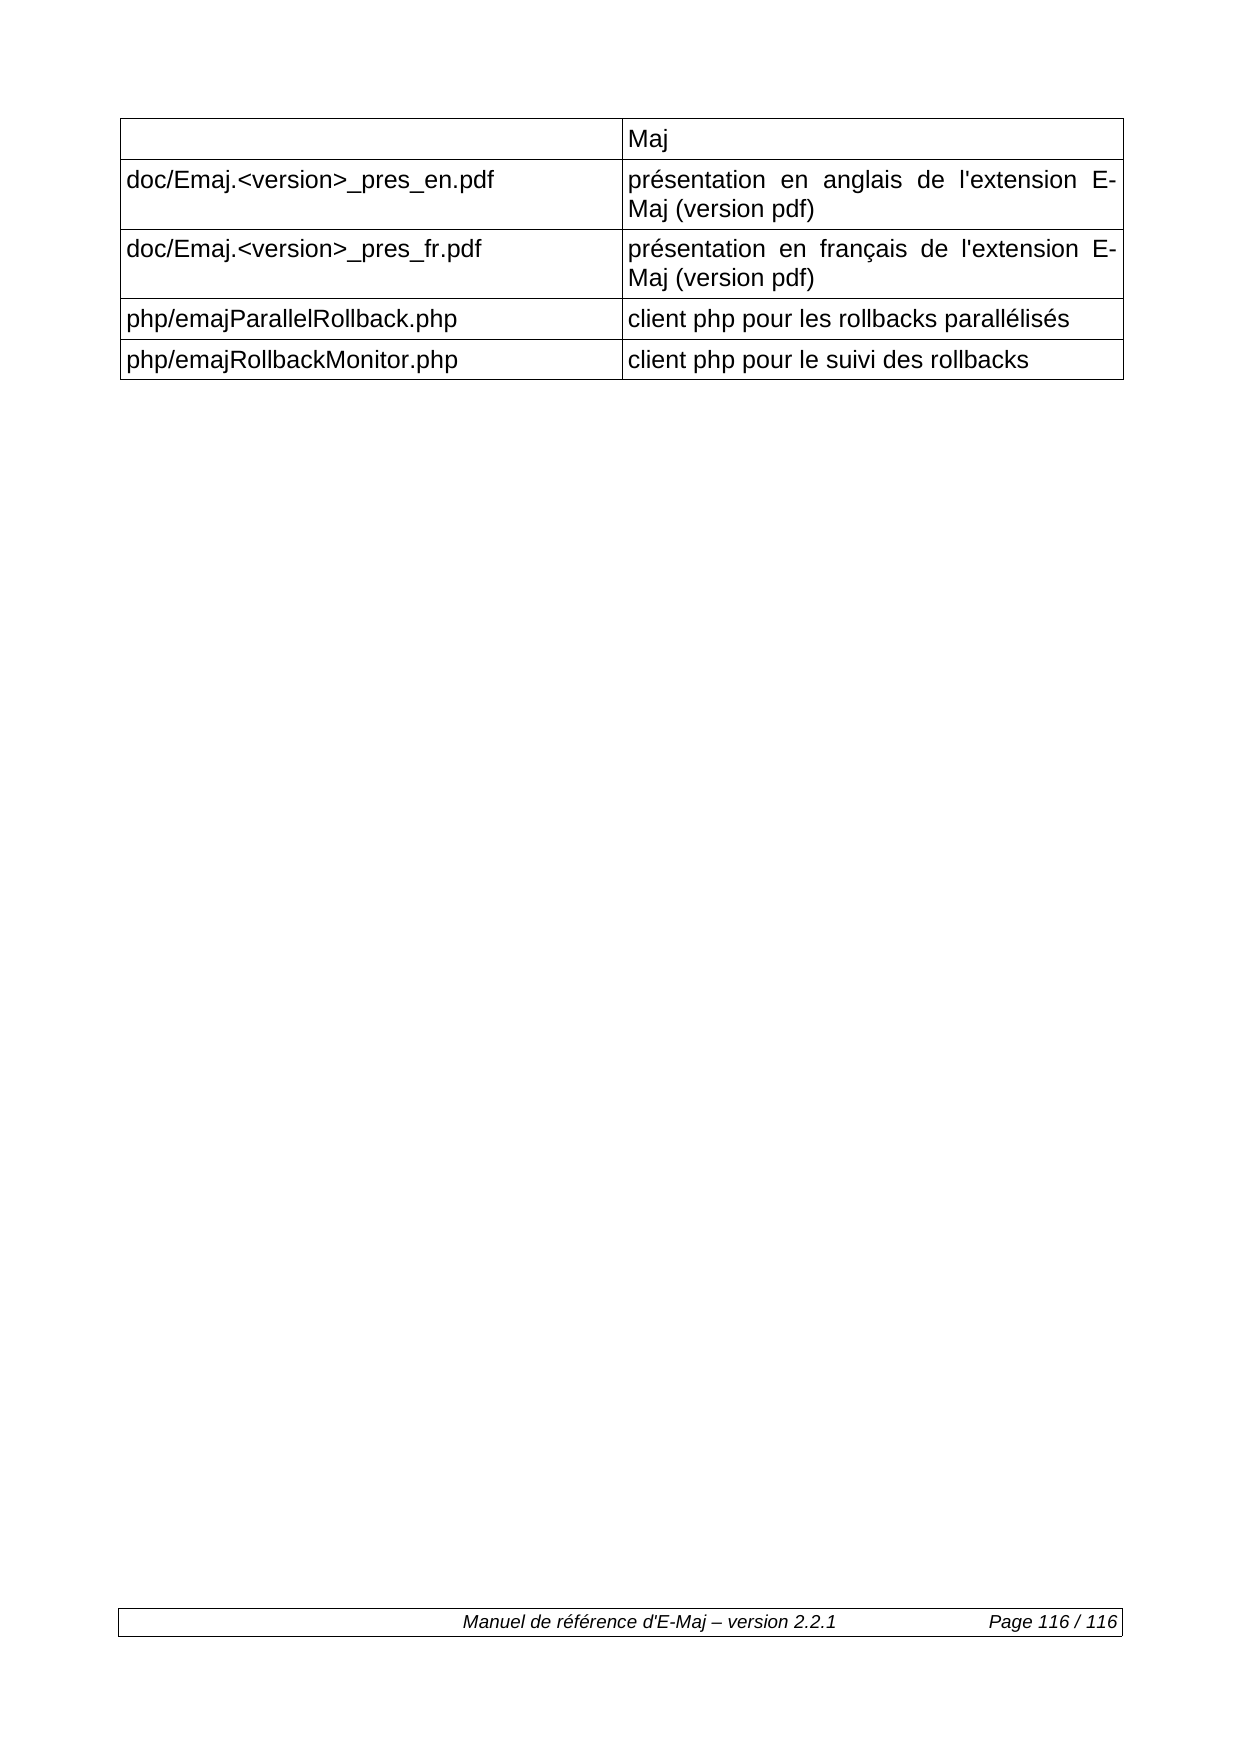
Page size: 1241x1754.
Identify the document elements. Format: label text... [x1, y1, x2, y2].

table_cell présentation en français de l'extension E-Maj (version pdf) [623, 230, 1123, 298]
table_cell client php pour les rollbacks parallélisés [623, 299, 1123, 339]
table_cell php/emajRollbackMonitor.php [121, 340, 622, 379]
table_cell doc/Emaj.<version>_pres_en.pdf [121, 160, 622, 228]
table_cell présentation en anglais de l'extension E-Maj (version pdf) [623, 160, 1123, 228]
table_cell php/emajParallelRollback.php [121, 299, 622, 339]
table_cell client php pour le suivi des rollbacks [623, 340, 1123, 379]
table_cell [121, 119, 622, 159]
table_cell doc/Emaj.<version>_pres_fr.pdf [121, 230, 622, 298]
table_cell Maj [623, 119, 1123, 159]
